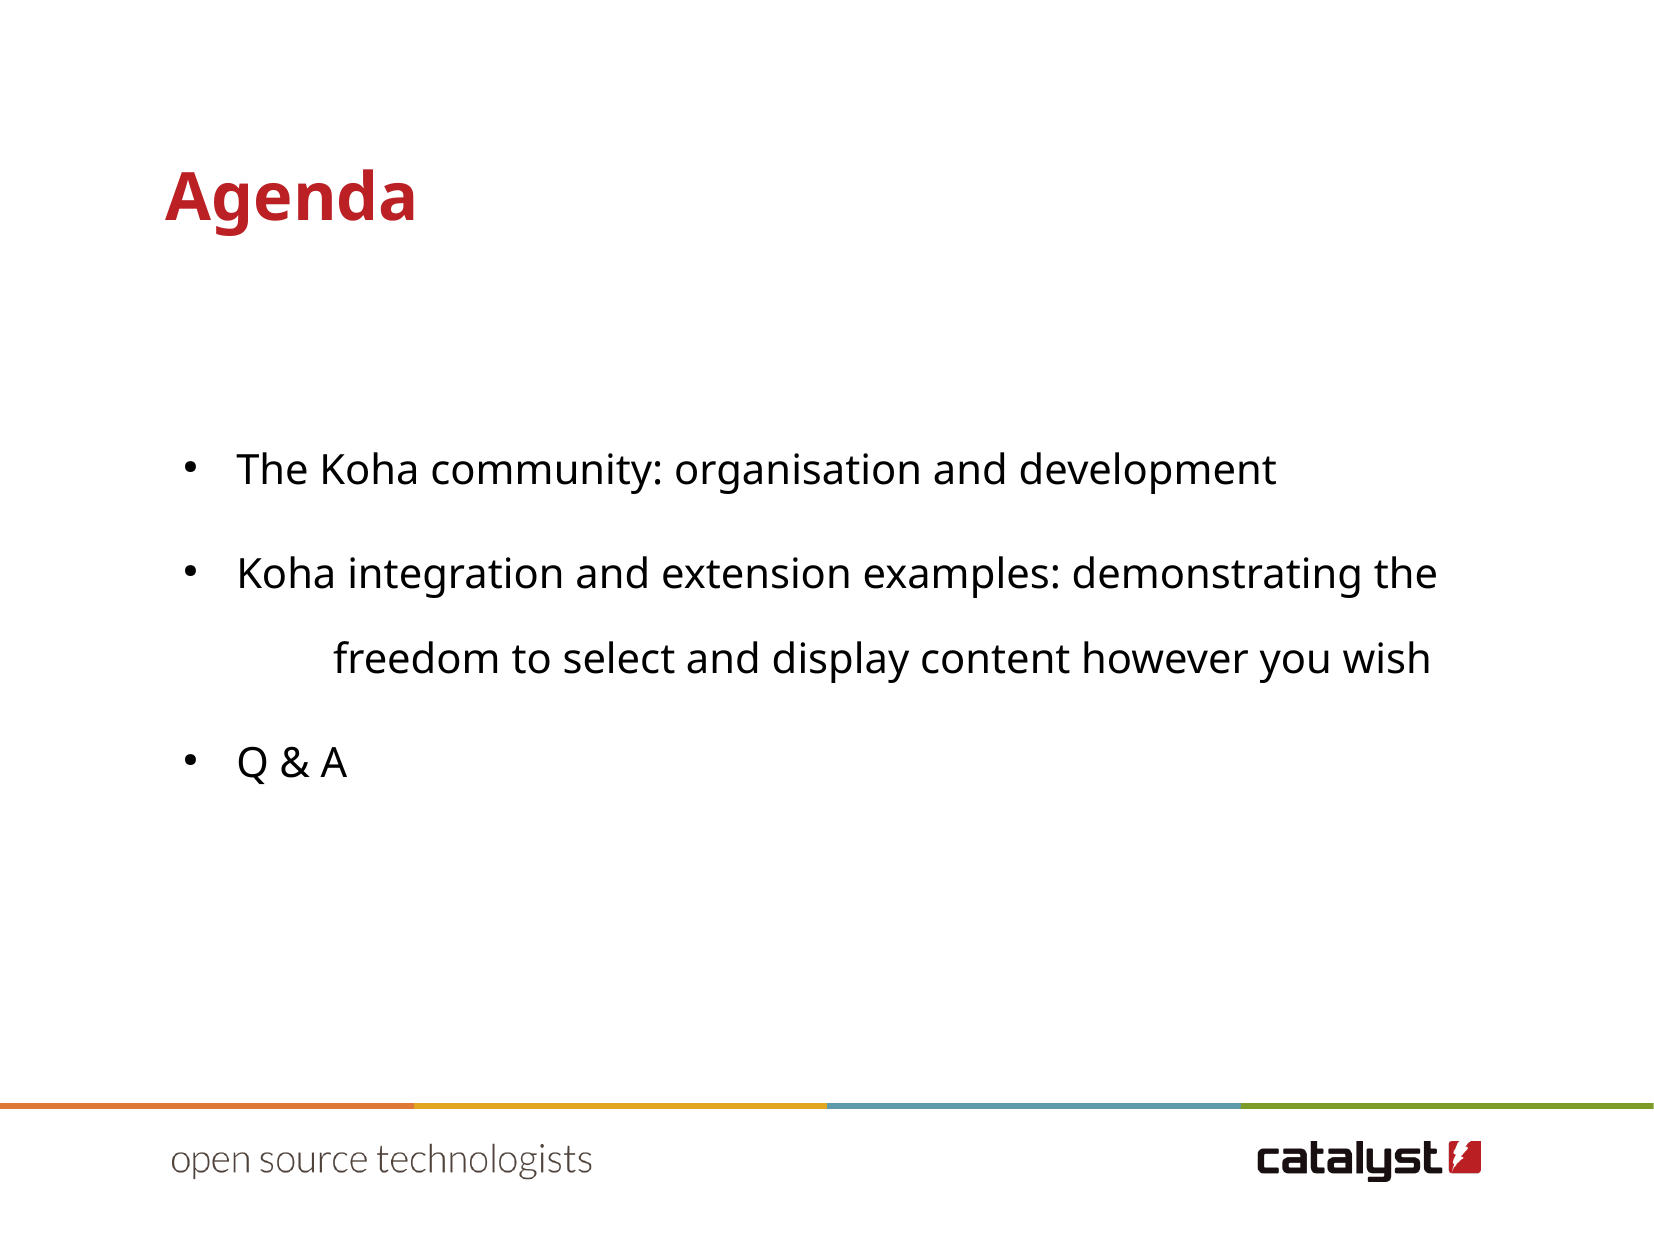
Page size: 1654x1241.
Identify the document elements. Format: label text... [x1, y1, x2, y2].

picture [0, 1103, 1654, 1182]
title Agenda [165, 90, 1489, 298]
list The Koha community: organisation and development Koha integration and extension examples: demonstrating the freedom to select and display content however you wish Q & A [165, 307, 1489, 1027]
